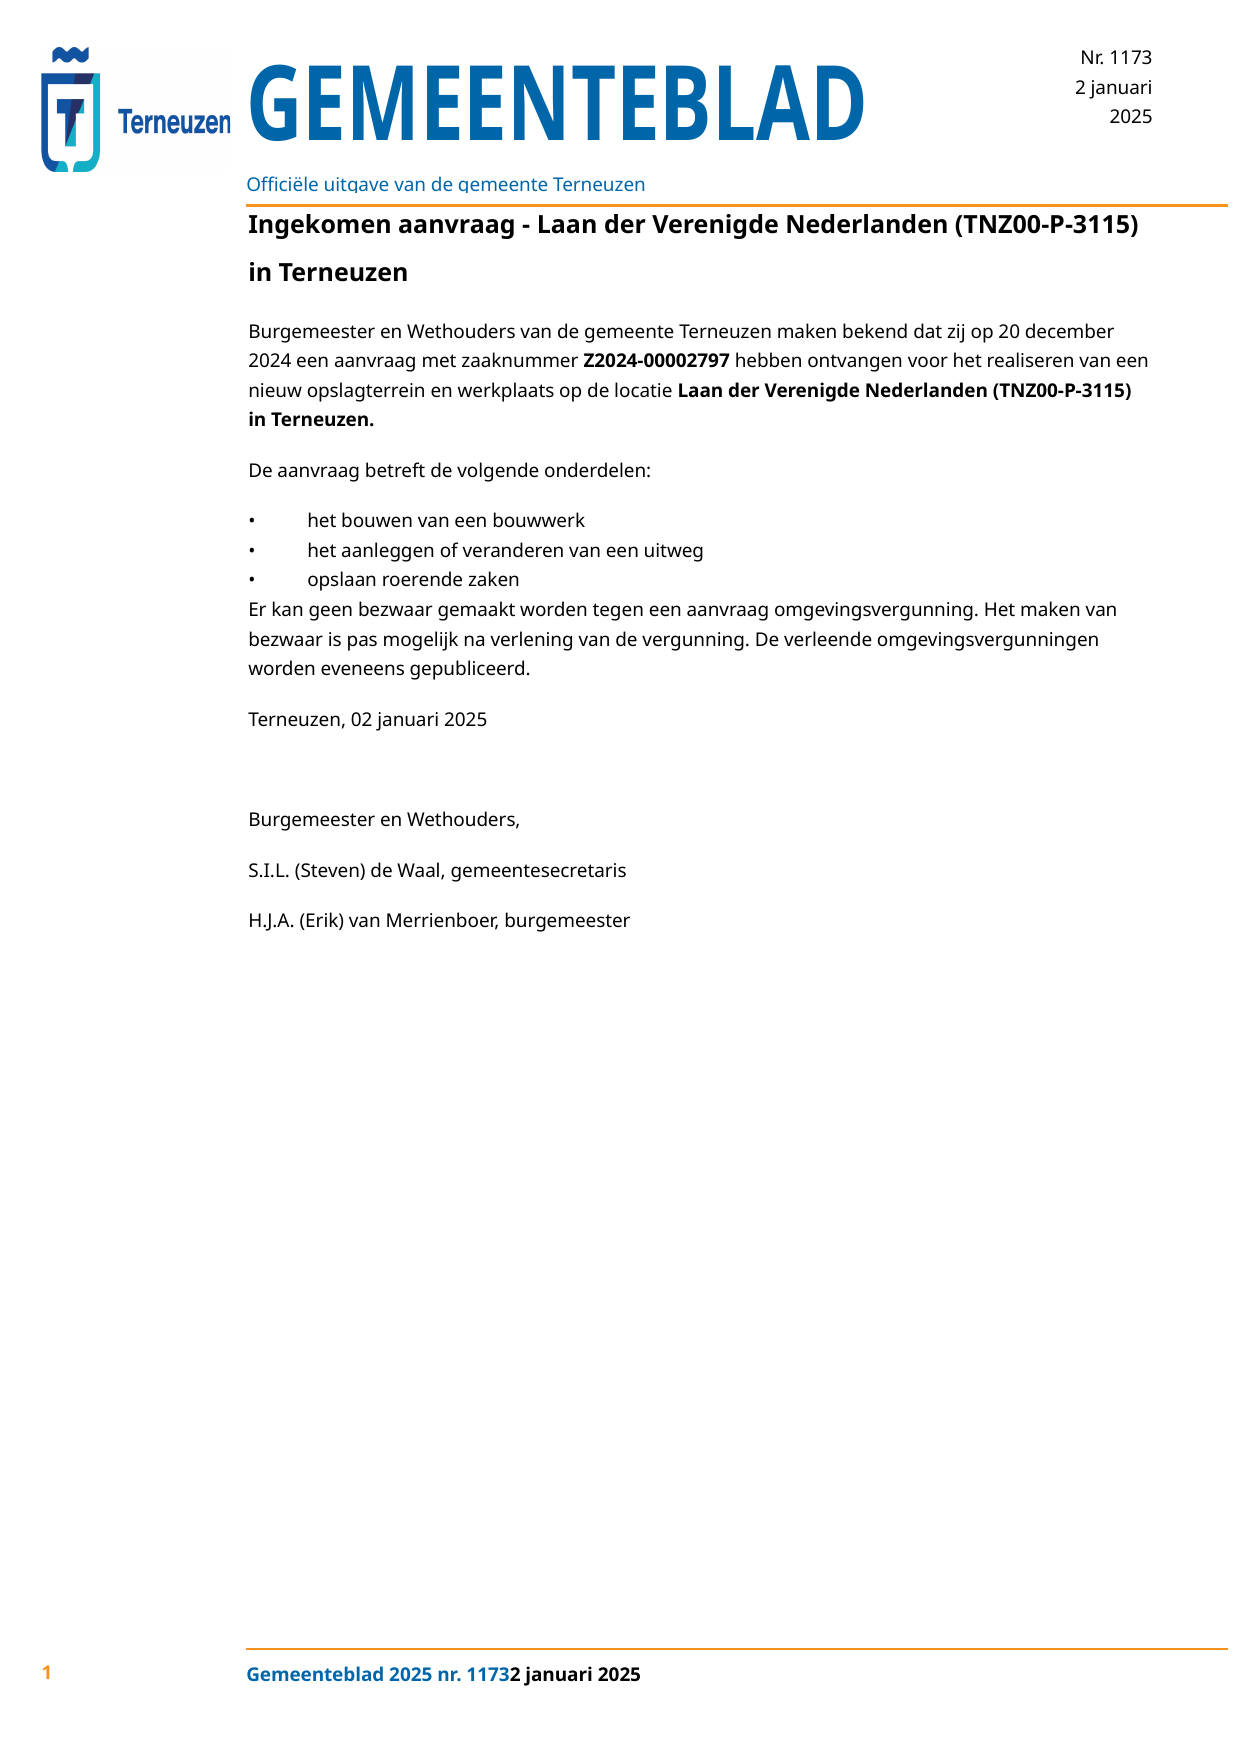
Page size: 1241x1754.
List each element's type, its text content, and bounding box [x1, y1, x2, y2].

text De aanvraag betreft de volgende onderdelen: [248, 457, 1152, 483]
list het aanleggen of veranderen van een uitweg [248, 537, 1152, 563]
text Er kan geen bezwaar gemaakt worden tegen een aanvraag omgevingsvergunning. Het maken van bezwaar is pas mogelijk na verlening van de vergunning. De verleende omgevingsvergunningen worden eveneens gepubliceerd. [248, 596, 1152, 681]
text S.I.L. (Steven) de Waal, gemeentesecretaris [248, 857, 1152, 883]
picture [41, 47, 231, 172]
list opslaan roerende zaken [248, 567, 1152, 592]
text Burgemeester en Wethouders van de gemeente Terneuzen maken bekend dat zij op 20 december 2024 een aanvraag met zaaknummer Z2024-00002797 hebben ontvangen voor het realiseren van een nieuw opslagterrein en werkplaats op de locatie Laan der Verenigde Nederlanden (TNZ00-P-3115) in Terneuzen. [248, 318, 1152, 432]
text Ingekomen aanvraag - Laan der Verenigde Nederlanden (TNZ00-P-3115) in Terneuzen [248, 207, 1152, 288]
text H.J.A. (Erik) van Merrienboer, burgemeester [248, 907, 1152, 933]
text Terneuzen, 02 januari 2025 [248, 706, 1152, 732]
list het bouwen van een bouwwerk [248, 507, 1152, 533]
text Burgemeester en Wethouders, [248, 807, 1152, 832]
